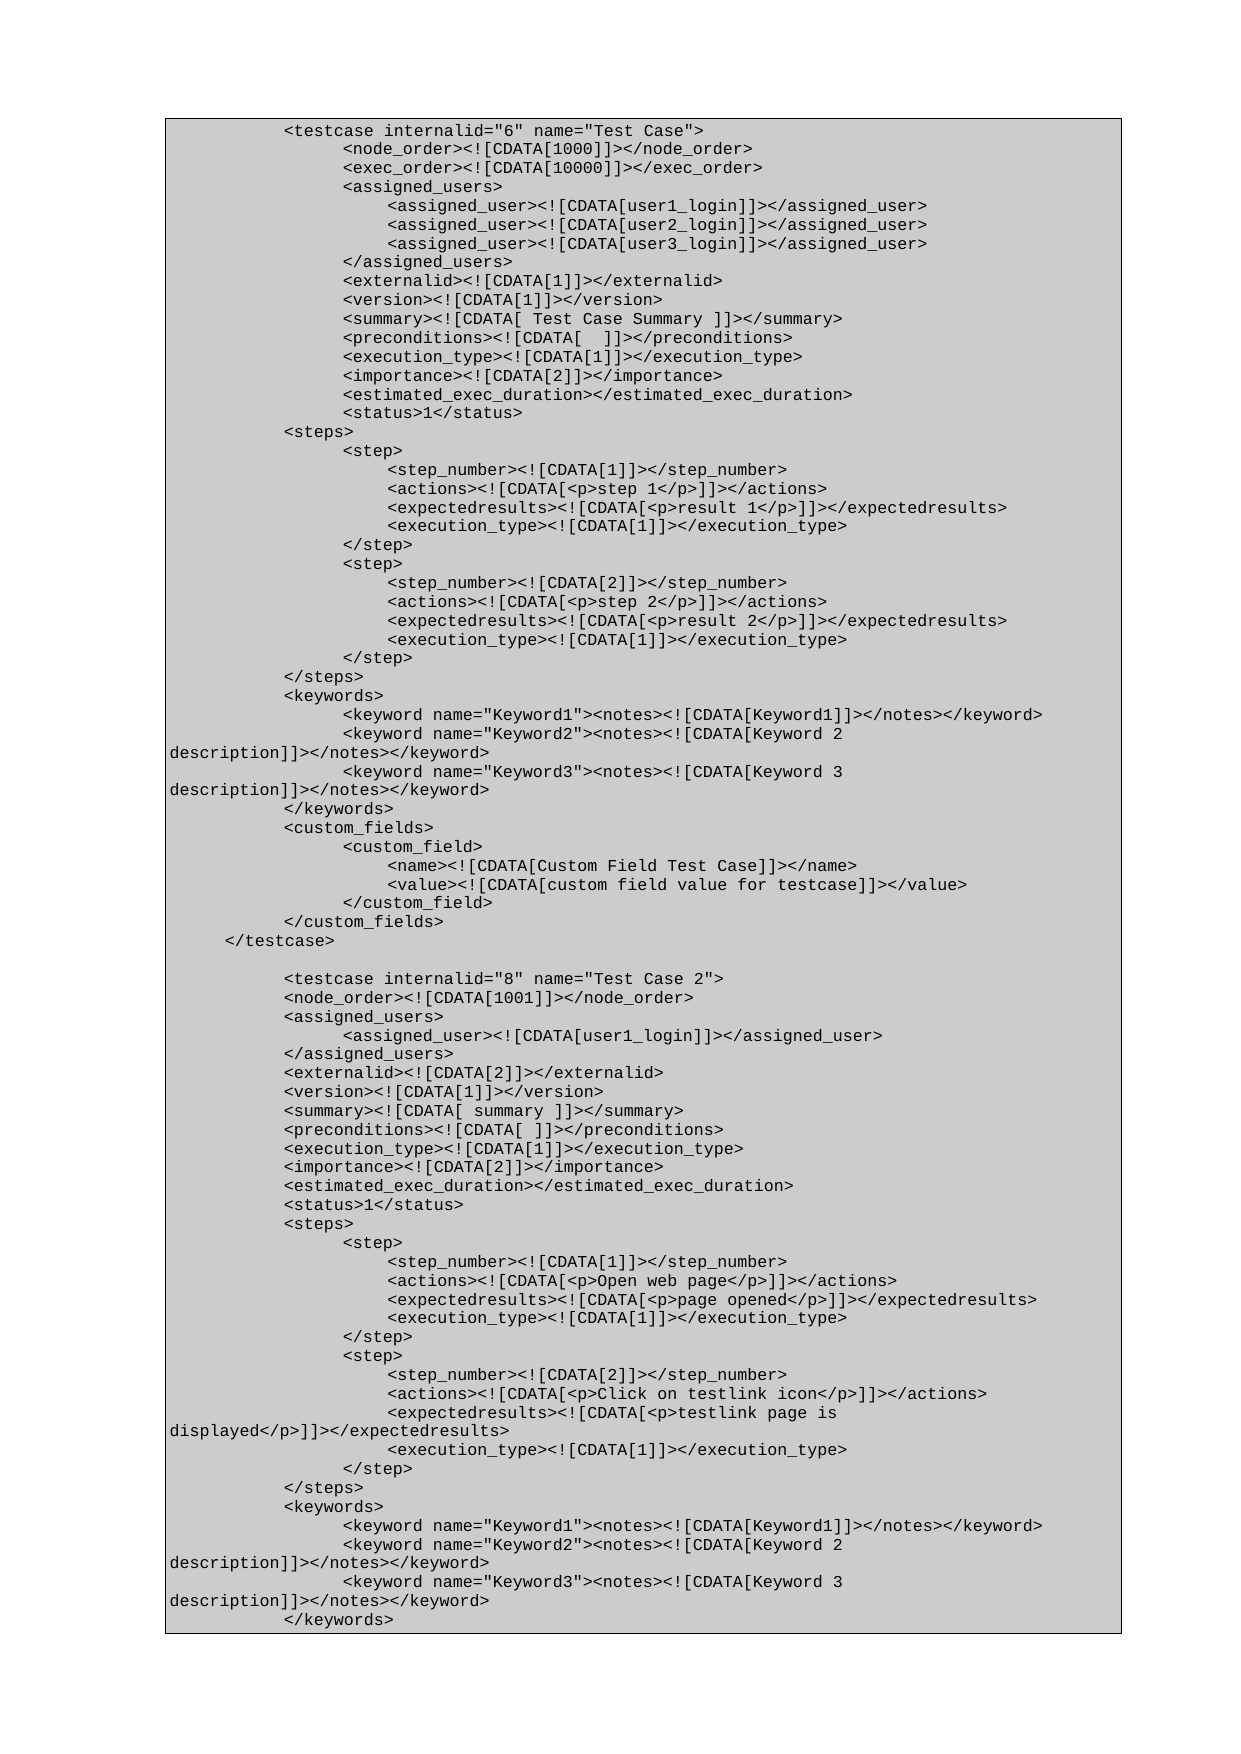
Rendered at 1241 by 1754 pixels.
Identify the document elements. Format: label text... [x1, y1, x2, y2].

text <testcase internalid="6" name="Test Case"> <node_order><![CDATA[1000]]></node_order> <exec_order><![CDATA[10000]]></exec_order> [166, 119, 1121, 175]
text <externalid><![CDATA[2]]></externalid> <version><![CDATA[1]]></version> <summary><![CDATA[ summary ]]></summary> <preconditions><![CDATA[ ]]></preconditions> <execution_type><![CDATA[1]]></execution_type> <importance><![CDATA[2]]></importance> <estimated_exec_duration></estimated_exec_duration> <status>1</status> <steps> <step> <step_number><![CDATA[1]]></step_number> <actions><![CDATA[<p>Open web page</p>]]></actions> <expectedresults><![CDATA[<p>page opened</p>]]></expectedresults> <execution_type><![CDATA[1]]></execution_type> </step> <step> <step_number><![CDATA[2]]></step_number> <actions><![CDATA[<p>Click on testlink icon</p>]]></actions> <expectedresults><![CDATA[<p>testlink page is displayed</p>]]></expectedresults> <execution_type><![CDATA[1]]></execution_type> </step> </steps> <keywords> <keyword name="Keyword1"><notes><![CDATA[Keyword1]]></notes></keyword> <keyword name="Keyword2"><notes><![CDATA[Keyword 2 description]]></notes></keyword> <keyword name="Keyword3"><notes><![CDATA[Keyword 3 description]]></notes></keyword> </keywords> [166, 1061, 1121, 1633]
text <assigned_users> <assigned_user><![CDATA[user1_login]]></assigned_user> <assigned_user><![CDATA[user2_login]]></assigned_user> <assigned_user><![CDATA[user3_login]]></assigned_user> </assigned_users> <externalid><![CDATA[1]]></externalid> <version><![CDATA[1]]></version> <summary><![CDATA[ Test Case Summary ]]></summary> <preconditions><![CDATA[ ]]></preconditions> <execution_type><![CDATA[1]]></execution_type> <importance><![CDATA[2]]></importance> <estimated_exec_duration></estimated_exec_duration> <status>1</status> <steps> <step> <step_number><![CDATA[1]]></step_number> <actions><![CDATA[<p>step 1</p>]]></actions> <expectedresults><![CDATA[<p>result 1</p>]]></expectedresults> <execution_type><![CDATA[1]]></execution_type> </step> <step> <step_number><![CDATA[2]]></step_number> <actions><![CDATA[<p>step 2</p>]]></actions> <expectedresults><![CDATA[<p>result 2</p>]]></expectedresults> <execution_type><![CDATA[1]]></execution_type> </step> </steps> <keywords> <keyword name="Keyword1"><notes><![CDATA[Keyword1]]></notes></keyword> <keyword name="Keyword2"><notes><![CDATA[Keyword 2 description]]></notes></keyword> <keyword name="Keyword3"><notes><![CDATA[Keyword 3 description]]></notes></keyword> </keywords> <custom_fields> <custom_field> <name><![CDATA[Custom Field Test Case]]></name> <value><![CDATA[custom field value for testcase]]></value> </custom_field> </custom_fields> </testcase> <testcase internalid="8" name="Test Case 2"> <node_order><![CDATA[1001]]></node_order> <assigned_users> <assigned_user><![CDATA[user1_login]]></assigned_user> </assigned_users> [166, 175, 1121, 1061]
